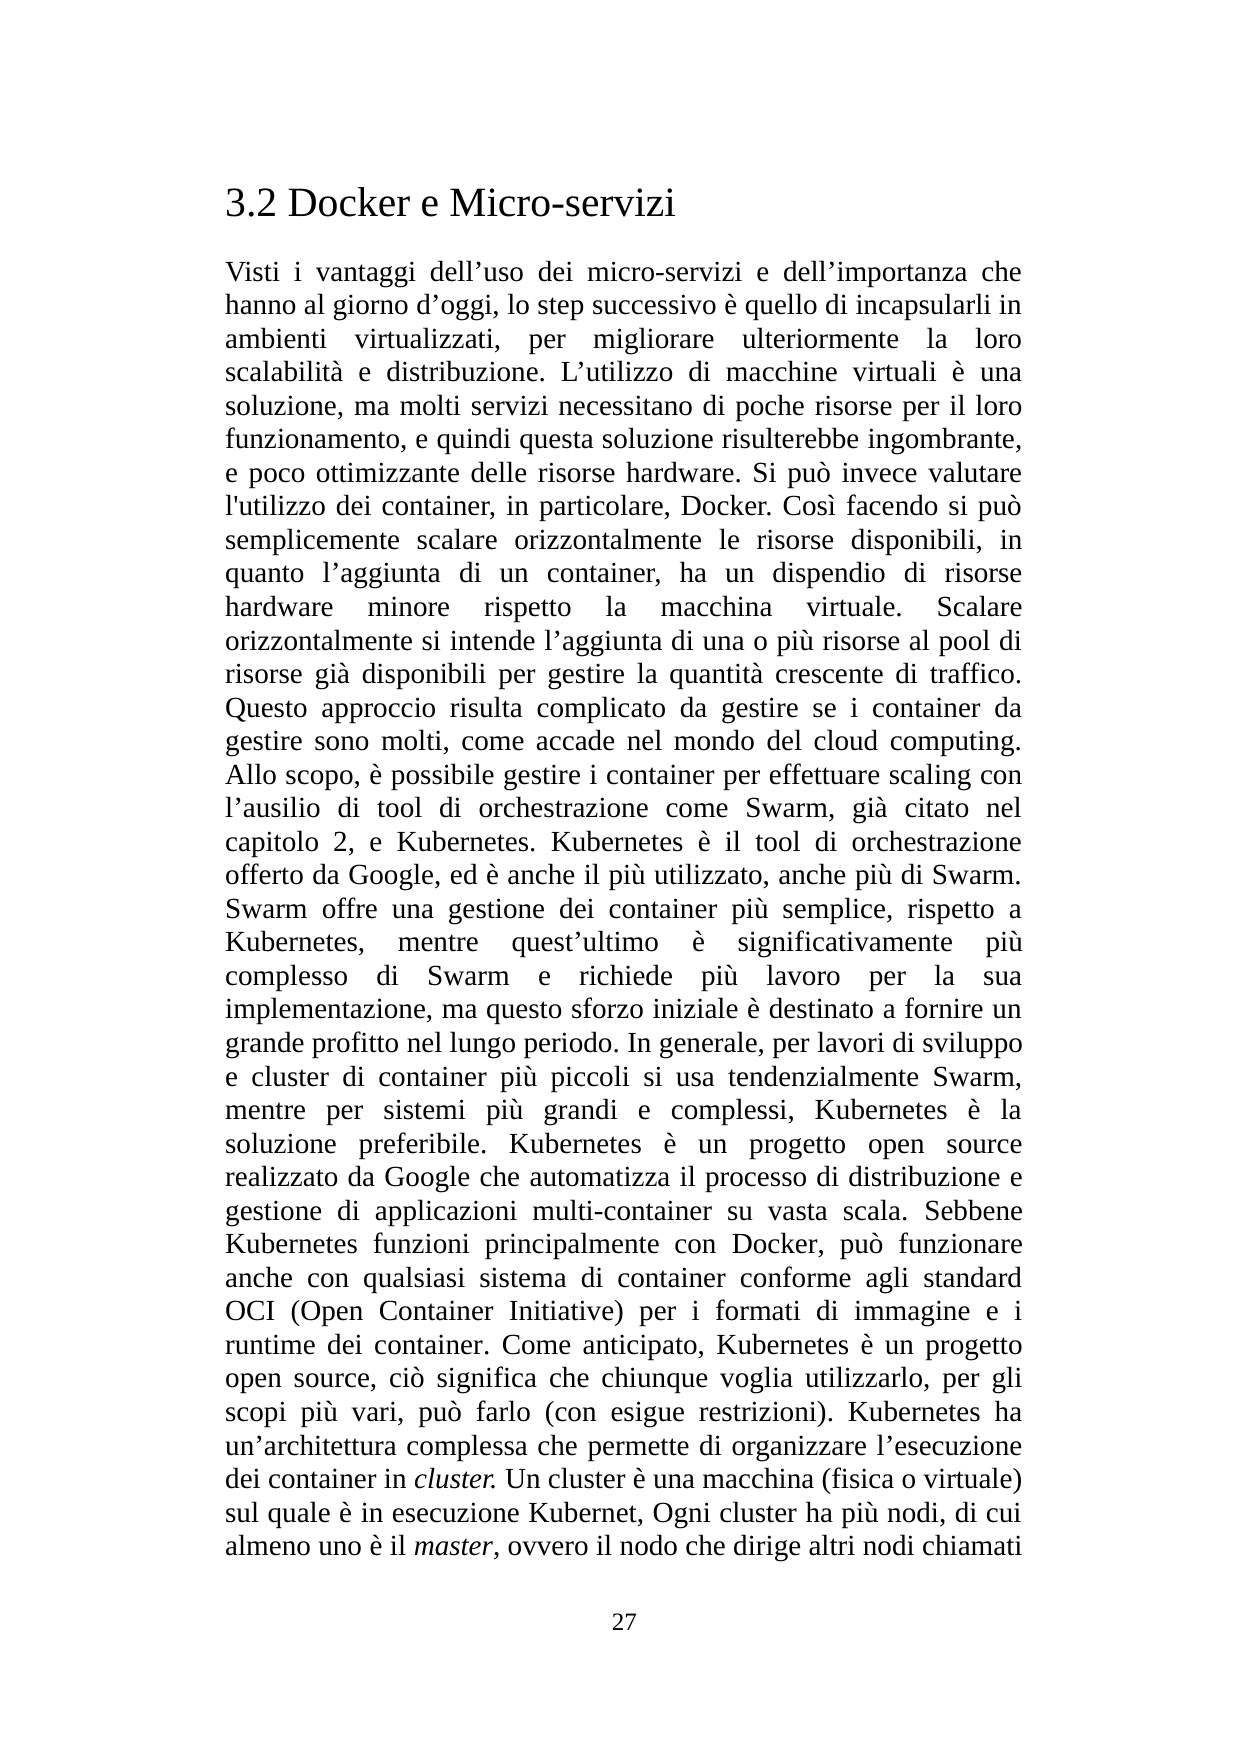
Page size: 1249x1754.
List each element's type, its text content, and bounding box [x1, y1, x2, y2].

text Visti i vantaggi dell’uso dei micro-servizi e dell’importanza che hanno al giorno d’oggi, lo step successivo è quello di incapsularli in ambienti virtualizzati, per migliorare ulteriormente la loro scalabilità e distribuzione. L’utilizzo di macchine virtuali è una soluzione, ma molti servizi necessitano di poche risorse per il loro funzionamento, e quindi questa soluzione risulterebbe ingombrante, e poco ottimizzante delle risorse hardware. Si può invece valutare l'utilizzo dei container, in particolare, Docker. Così facendo si può semplicemente scalare orizzontalmente le risorse disponibili, in quanto l’aggiunta di un container, ha un dispendio di risorse hardware minore rispetto la macchina virtuale. Scalare orizzontalmente si intende l’aggiunta di una o più risorse al pool di risorse già disponibili per gestire la quantità crescente di traffico. Questo approccio risulta complicato da gestire se i container da gestire sono molti, come accade nel mondo del cloud computing. Allo scopo, è possibile gestire i container per effettuare scaling con l’ausilio di tool di orchestrazione come Swarm, già citato nel capitolo 2, e Kubernetes. Kubernetes è il tool di orchestrazione offerto da Google, ed è anche il più utilizzato, anche più di Swarm. Swarm offre una gestione dei container più semplice, rispetto a Kubernetes, mentre quest’ultimo è significativamente più complesso di Swarm e richiede più lavoro per la sua implementazione, ma questo sforzo iniziale è destinato a fornire un grande profitto nel lungo periodo. In generale, per lavori di sviluppo e cluster di container più piccoli si usa tendenzialmente Swarm, mentre per sistemi più grandi e complessi, Kubernetes è la soluzione preferibile. Kubernetes è un progetto open source realizzato da Google che automatizza il processo di distribuzione e gestione di applicazioni multi-container su vasta scala. Sebbene Kubernetes funzioni principalmente con Docker, può funzionare anche con qualsiasi sistema di container conforme agli standard OCI (Open Container Initiative) per i formati di immagine e i runtime dei container. Come anticipato, Kubernetes è un progetto open source, ciò significa che chiunque voglia utilizzarlo, per gli scopi più vari, può farlo (con esigue restrizioni). Kubernetes ha un’architettura complessa che permette di organizzare l’esecuzione dei container in cluster. Un cluster è una macchina (fisica o virtuale) sul quale è in esecuzione Kubernet, Ogni cluster ha più nodi, di cui almeno uno è il master, ovvero il nodo che dirige altri nodi chiamati [225, 254, 1023, 1562]
text 3.2 Docker e Micro-servizi [225, 177, 1023, 225]
